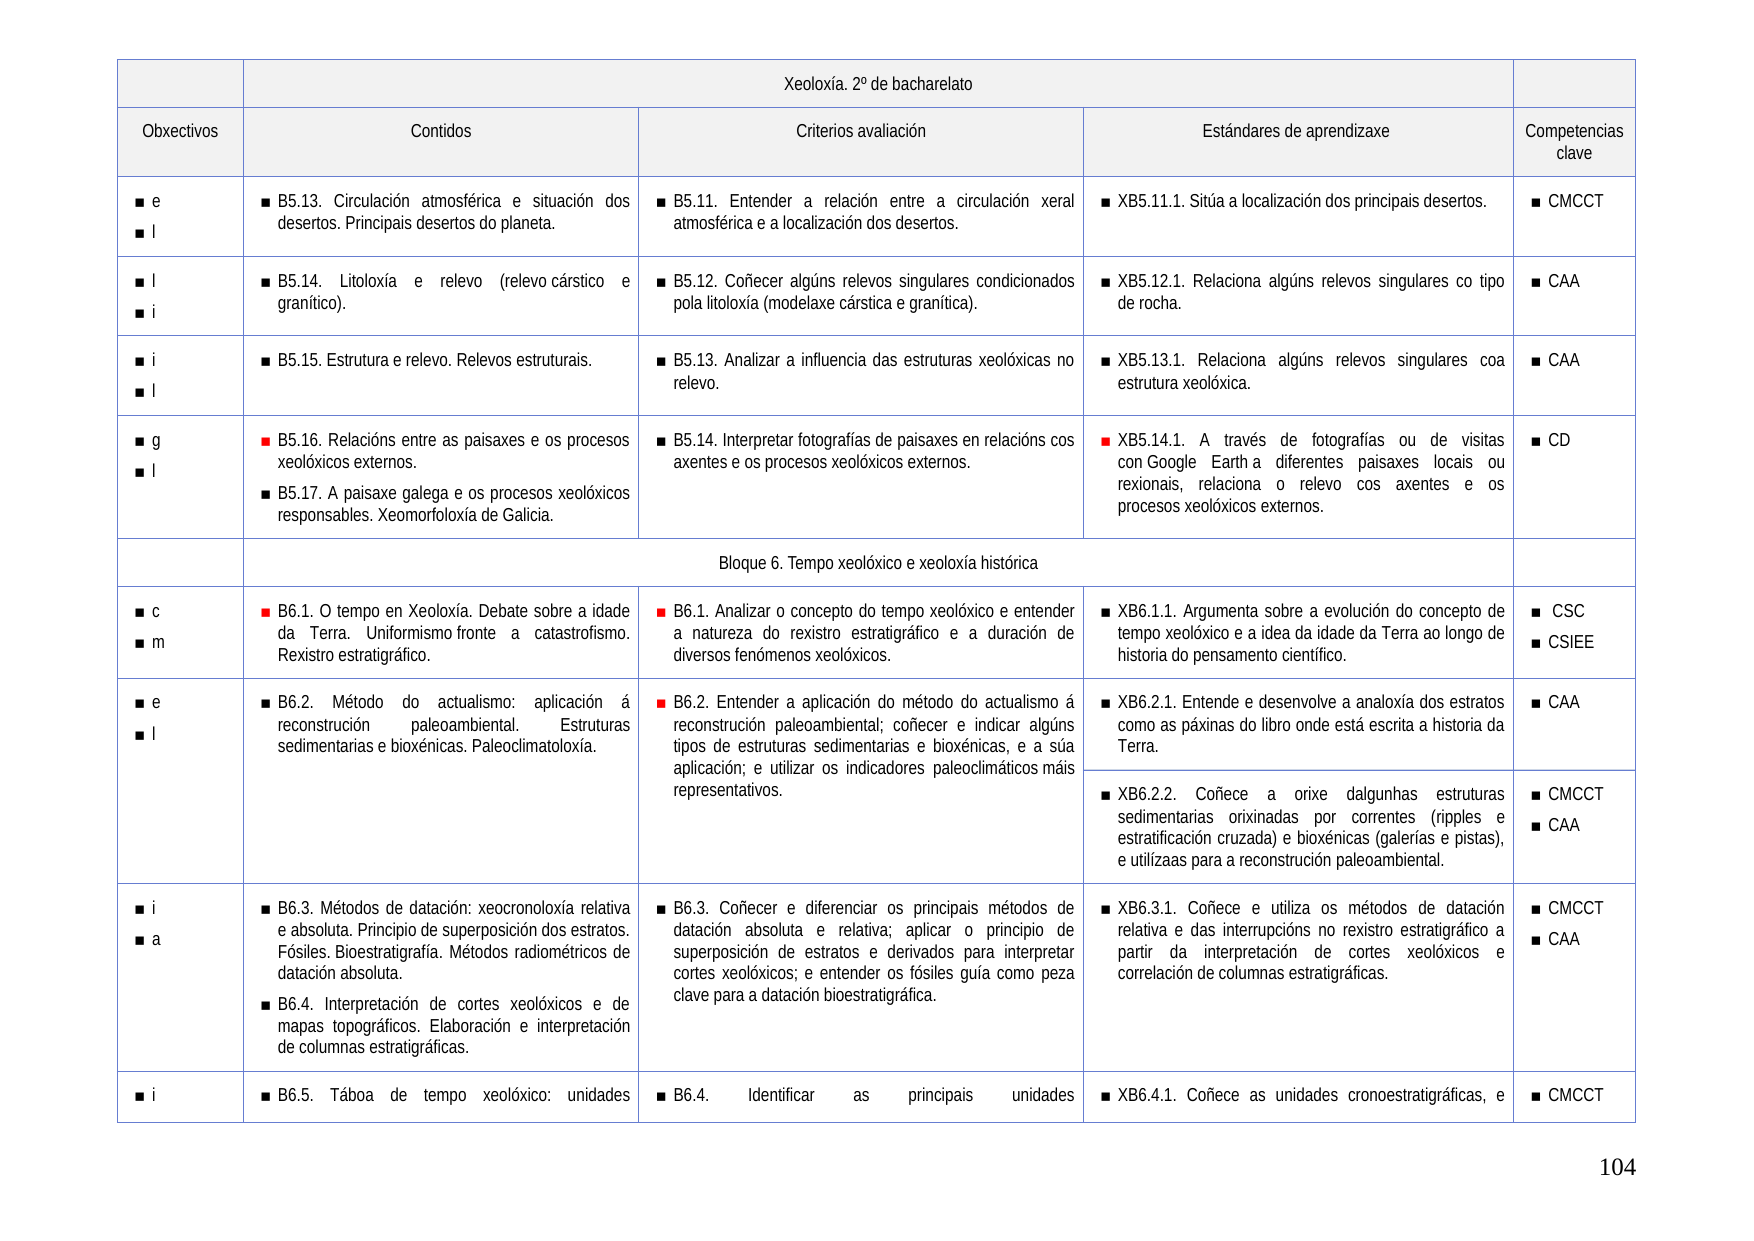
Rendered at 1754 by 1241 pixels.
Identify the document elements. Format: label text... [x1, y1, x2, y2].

table_cell i a [118, 884, 243, 1071]
table_cell CMCCT CAA [1514, 884, 1635, 1071]
table_cell [1514, 539, 1635, 586]
table_cell XB5.12.1. Relaciona algúns relevos singulares co tipo de rocha. [1084, 257, 1513, 335]
table_header [1514, 60, 1635, 107]
table_cell B5.15. Estrutura e relevo. Relevos estruturais. [244, 336, 638, 415]
table_cell e l [118, 177, 243, 256]
table_cell XB6.2.1. Entende e desenvolve a analoxía dos estratos como as páxinas do libro onde está escrita a historia da Terra. [1084, 679, 1513, 769]
table_cell i l [118, 336, 243, 415]
table_cell Bloque 6. Tempo xeolóxico e xeoloxía histórica [244, 539, 1513, 586]
table_cell B5.14. Litoloxía e relevo (relevo cárstico e granítico). [244, 257, 638, 335]
table_cell g l [118, 416, 243, 538]
table_cell CMCCT [1514, 177, 1635, 256]
table_cell B5.13. Analizar a influencia das estruturas xeolóxicas no relevo. [639, 336, 1083, 415]
table_cell B5.11. Entender a relación entre a circulación xeral atmosférica e a localización dos desertos. [639, 177, 1083, 256]
table_header [118, 60, 243, 107]
table_cell Contidos [244, 108, 638, 176]
table_cell CAA [1514, 336, 1635, 415]
table_cell XB6.1.1. Argumenta sobre a evolución do concepto de tempo xeolóxico e a idea da idade da Terra ao longo de historia do pensamento científico. [1084, 587, 1513, 678]
table_cell XB5.13.1. Relaciona algúns relevos singulares coa estrutura xeolóxica. [1084, 336, 1513, 415]
table_cell Estándares de aprendizaxe [1084, 108, 1513, 176]
table_header Xeoloxía. 2º de bacharelato [244, 60, 1513, 107]
table_cell Competencias clave [1514, 108, 1635, 176]
table_cell CAA [1514, 257, 1635, 335]
table_cell B6.5. Táboa de tempo xeolóxico: unidades [244, 1072, 638, 1122]
table_cell Obxectivos [118, 108, 243, 176]
table_cell XB6.3.1. Coñece e utiliza os métodos de datación relativa e das interrupcións no rexistro estratigráfico a partir da interpretación de cortes xeolóxicos e correlación de columnas estratigráficas. [1084, 884, 1513, 1071]
table_cell XB6.2.2. Coñece a orixe dalgunhas estruturas sedimentarias orixinadas por correntes (ripples e estratificación cruzada) e bioxénicas (galerías e pistas), e utilízaas para a reconstrución paleoambiental. [1084, 771, 1513, 883]
table_cell [118, 539, 243, 586]
table_cell B5.14. Interpretar fotografías de paisaxes en relacións cos axentes e os procesos xeolóxicos externos. [639, 416, 1083, 538]
table_cell B5.12. Coñecer algúns relevos singulares condicionados pola litoloxía (modelaxe cárstica e granítica). [639, 257, 1083, 335]
table_cell Criterios avaliación [639, 108, 1083, 176]
table_cell CAA [1514, 679, 1635, 769]
table_cell c m [118, 587, 243, 678]
table_cell e l [118, 679, 243, 883]
table_cell i e [118, 1072, 243, 1122]
table_cell B6.3. Coñecer e diferenciar os principais métodos de datación absoluta e relativa; aplicar o principio de superposición de estratos e derivados para interpretar cortes xeolóxicos; e entender os fósiles guía como peza clave para a datación bioestratigráfica. [639, 884, 1083, 1071]
table_cell XB6.4.1. Coñece as unidades cronoestratigráficas, e [1084, 1072, 1513, 1122]
table_cell B5.16. Relacións entre as paisaxes e os procesos xeolóxicos externos. B5.17. A paisaxe galega e os procesos xeolóxicos responsables. Xeomorfoloxía de Galicia. [244, 416, 638, 538]
table_cell B6.1. Analizar o concepto do tempo xeolóxico e entender a natureza do rexistro estratigráfico e a duración de diversos fenómenos xeolóxicos. [639, 587, 1083, 678]
table_cell CSC CSIEE [1514, 587, 1635, 678]
table_cell CMCCT CCEC [1514, 1072, 1635, 1122]
table_cell l i [118, 257, 243, 335]
table_cell B6.2. Método do actualismo: aplicación á reconstrución paleoambiental. Estruturas sedimentarias e bioxénicas. Paleoclimatoloxía. [244, 679, 638, 883]
table_cell B5.13. Circulación atmosférica e situación dos desertos. Principais desertos do planeta. [244, 177, 638, 256]
table_cell B6.4. Identificar as principais unidades [639, 1072, 1083, 1122]
table_cell XB5.11.1. Sitúa a localización dos principais desertos. [1084, 177, 1513, 256]
table_cell B6.1. O tempo en Xeoloxía. Debate sobre a idade da Terra. Uniformismo fronte a catastrofismo. Rexistro estratigráfico. [244, 587, 638, 678]
table_cell CD [1514, 416, 1635, 538]
table_cell B6.3. Métodos de datación: xeocronoloxía relativa e absoluta. Principio de superposición dos estratos. Fósiles. Bioestratigrafía. Métodos radiométricos de datación absoluta. B6.4. Interpretación de cortes xeolóxicos e de mapas topográficos. Elaboración e interpretación de columnas estratigráficas. [244, 884, 638, 1071]
table_cell CMCCT CAA [1514, 771, 1635, 883]
table_cell B6.2. Entender a aplicación do método do actualismo á reconstrución paleoambiental; coñecer e indicar algúns tipos de estruturas sedimentarias e bioxénicas, e a súa aplicación; e utilizar os indicadores paleoclimáticos máis representativos. [639, 679, 1083, 883]
table_cell XB5.14.1. A través de fotografías ou de visitas con Google Earth a diferentes paisaxes locais ou rexionais, relaciona o relevo cos axentes e os procesos xeolóxicos externos. [1084, 416, 1513, 538]
